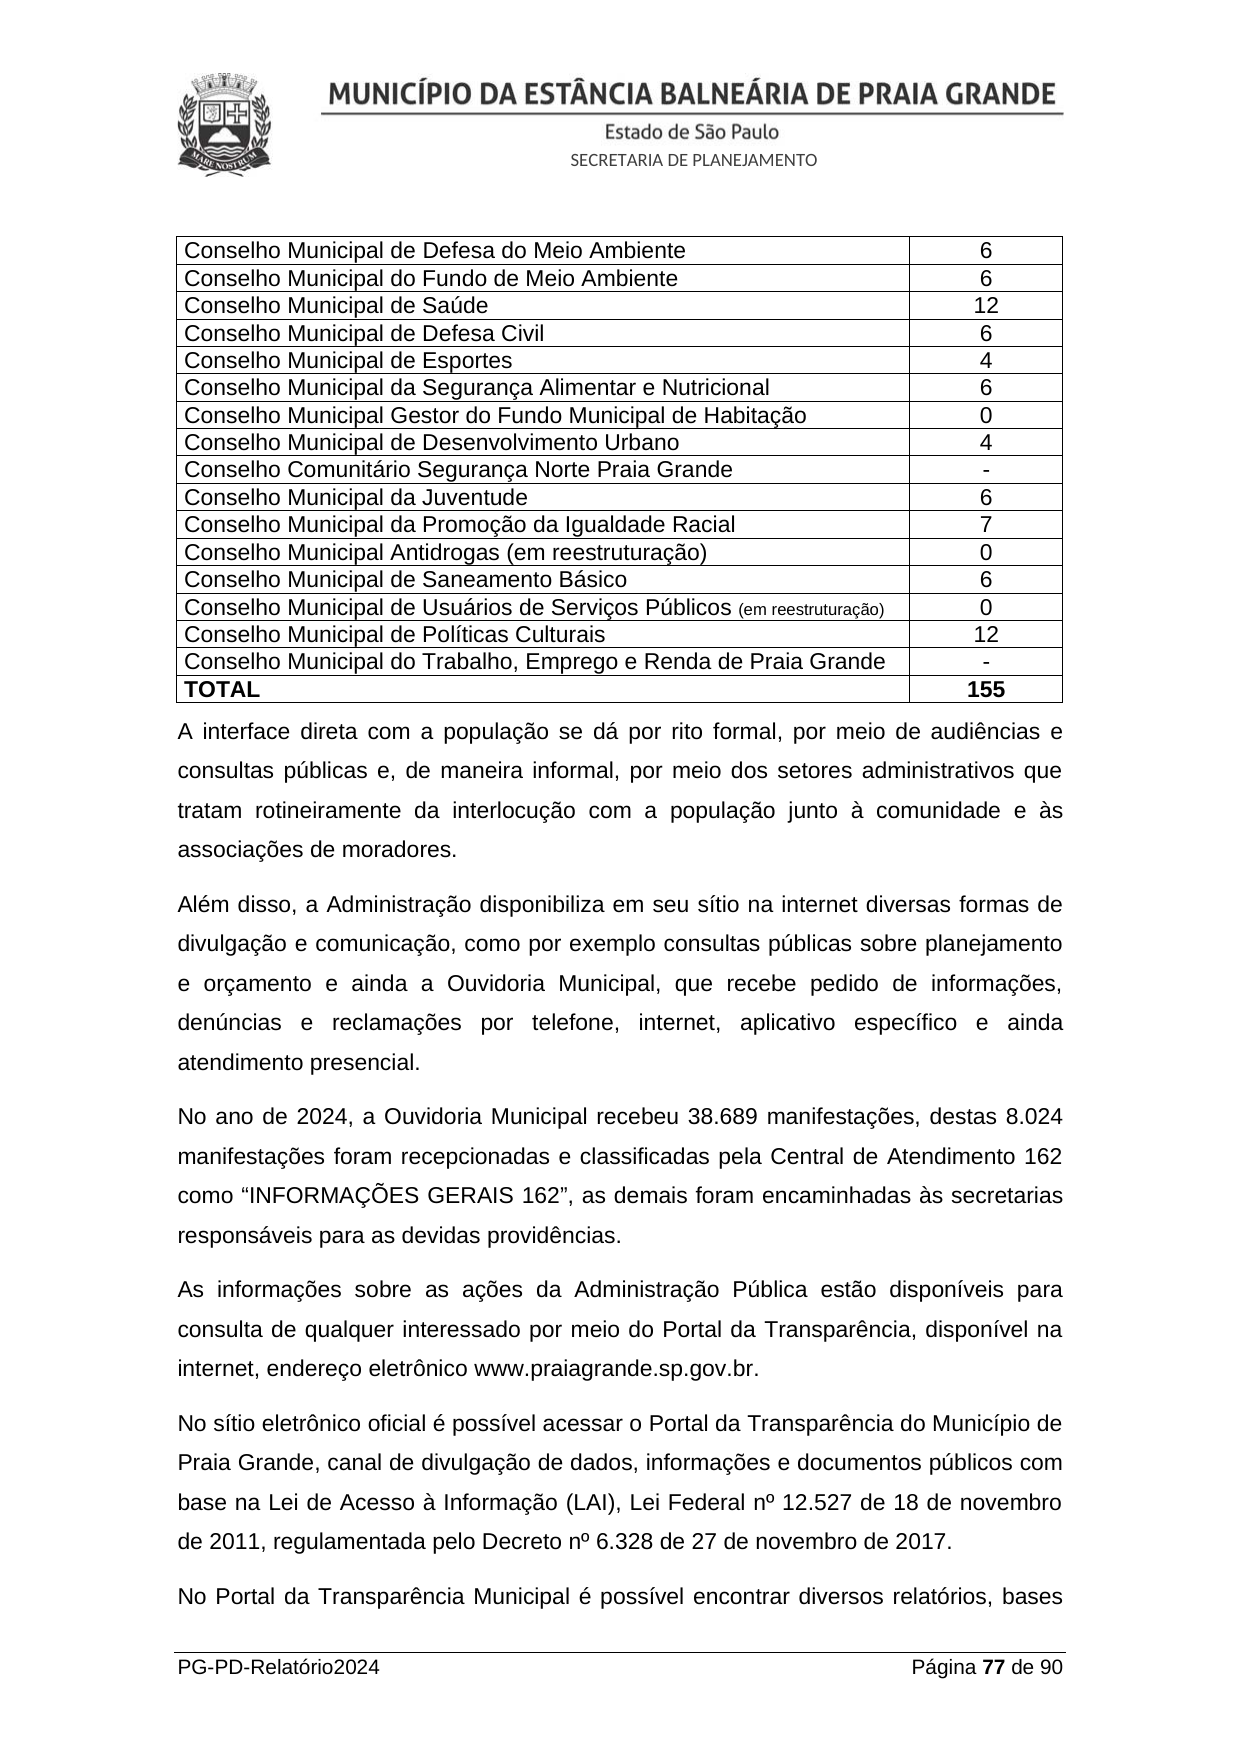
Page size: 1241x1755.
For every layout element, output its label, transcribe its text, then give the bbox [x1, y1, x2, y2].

table_cell Conselho Municipal de Políticas Culturais [177, 621, 909, 647]
table_cell 7 [910, 511, 1062, 538]
table_cell Conselho Municipal do Fundo de Meio Ambiente [177, 265, 909, 291]
table_cell 6 [910, 484, 1062, 510]
table_cell Conselho Municipal de Defesa Civil [177, 320, 909, 346]
text A interface direta com a população se dá por rito formal, por meio de audiências e consultas públicas e, de maneira informal, por meio dos setores administrativos que tratam rotineiramente da interlocução com a população junto à comunidade e às associações de moradores. [177, 718, 1063, 863]
table_cell Conselho Municipal da Juventude [177, 484, 909, 510]
text No Portal da Transparência Municipal é possível encontrar diversos relatórios, bases [177, 1583, 1063, 1609]
table_cell 12 [910, 292, 1062, 318]
table_cell Conselho Municipal do Trabalho, Emprego e Renda de Praia Grande [177, 648, 909, 674]
table_cell 4 [910, 429, 1062, 455]
table_cell Conselho Comunitário Segurança Norte Praia Grande [177, 456, 909, 483]
table_cell 155 [910, 676, 1062, 702]
table_cell Conselho Municipal Gestor do Fundo Municipal de Habitação [177, 402, 909, 428]
table_cell Conselho Municipal Antidrogas (em reestruturação) [177, 539, 909, 565]
text No ano de 2024, a Ouvidoria Municipal recebeu 38.689 manifestações, destas 8.024 manifestações foram recepcionadas e classificadas pela Central de Atendimento 162 como “INFORMAÇÕES GERAIS 162”, as demais foram encaminhadas às secretarias responsáveis para as devidas providências. [177, 1103, 1063, 1248]
table_cell 4 [910, 347, 1062, 373]
table_cell - [910, 456, 1062, 483]
table_cell TOTAL [177, 676, 909, 702]
table_cell 6 [910, 566, 1062, 592]
table_cell Conselho Municipal de Saneamento Básico [177, 566, 909, 592]
table_cell - [910, 648, 1062, 674]
table_cell 12 [910, 621, 1062, 647]
text Além disso, a Administração disponibiliza em seu sítio na internet diversas formas de divulgação e comunicação, como por exemplo consultas públicas sobre planejamento e orçamento e ainda a Ouvidoria Municipal, que recebe pedido de informações, denúncias e reclamações por telefone, internet, aplicativo específico e ainda atendimento presencial. [177, 891, 1063, 1075]
table_cell Conselho Municipal de Saúde [177, 292, 909, 318]
table_cell Conselho Municipal da Segurança Alimentar e Nutricional [177, 374, 909, 401]
table_cell Conselho Municipal de Usuários de Serviços Públicos (em reestruturação) [177, 594, 909, 620]
table_cell Conselho Municipal da Promoção da Igualdade Racial [177, 511, 909, 538]
table_cell Conselho Municipal de Esportes [177, 347, 909, 373]
table_cell 6 [910, 374, 1062, 401]
table_cell 6 [910, 320, 1062, 346]
table_cell 6 [910, 265, 1062, 291]
table_cell 0 [910, 594, 1062, 620]
table_cell 6 [910, 237, 1062, 264]
table_cell 0 [910, 402, 1062, 428]
text As informações sobre as ações da Administração Pública estão disponíveis para consulta de qualquer interessado por meio do Portal da Transparência, disponível na internet, endereço eletrônico www.praiagrande.sp.gov.br. [177, 1276, 1063, 1382]
text No sítio eletrônico oficial é possível acessar o Portal da Transparência do Município de Praia Grande, canal de divulgação de dados, informações e documentos públicos com base na Lei de Acesso à Informação (LAI), Lei Federal nº 12.527 de 18 de novembro de 2011, regulamentada pelo Decreto nº 6.328 de 27 de novembro de 2017. [177, 1410, 1063, 1554]
table_cell 0 [910, 539, 1062, 565]
table_cell Conselho Municipal de Desenvolvimento Urbano [177, 429, 909, 455]
table_cell Conselho Municipal de Defesa do Meio Ambiente [177, 237, 909, 264]
